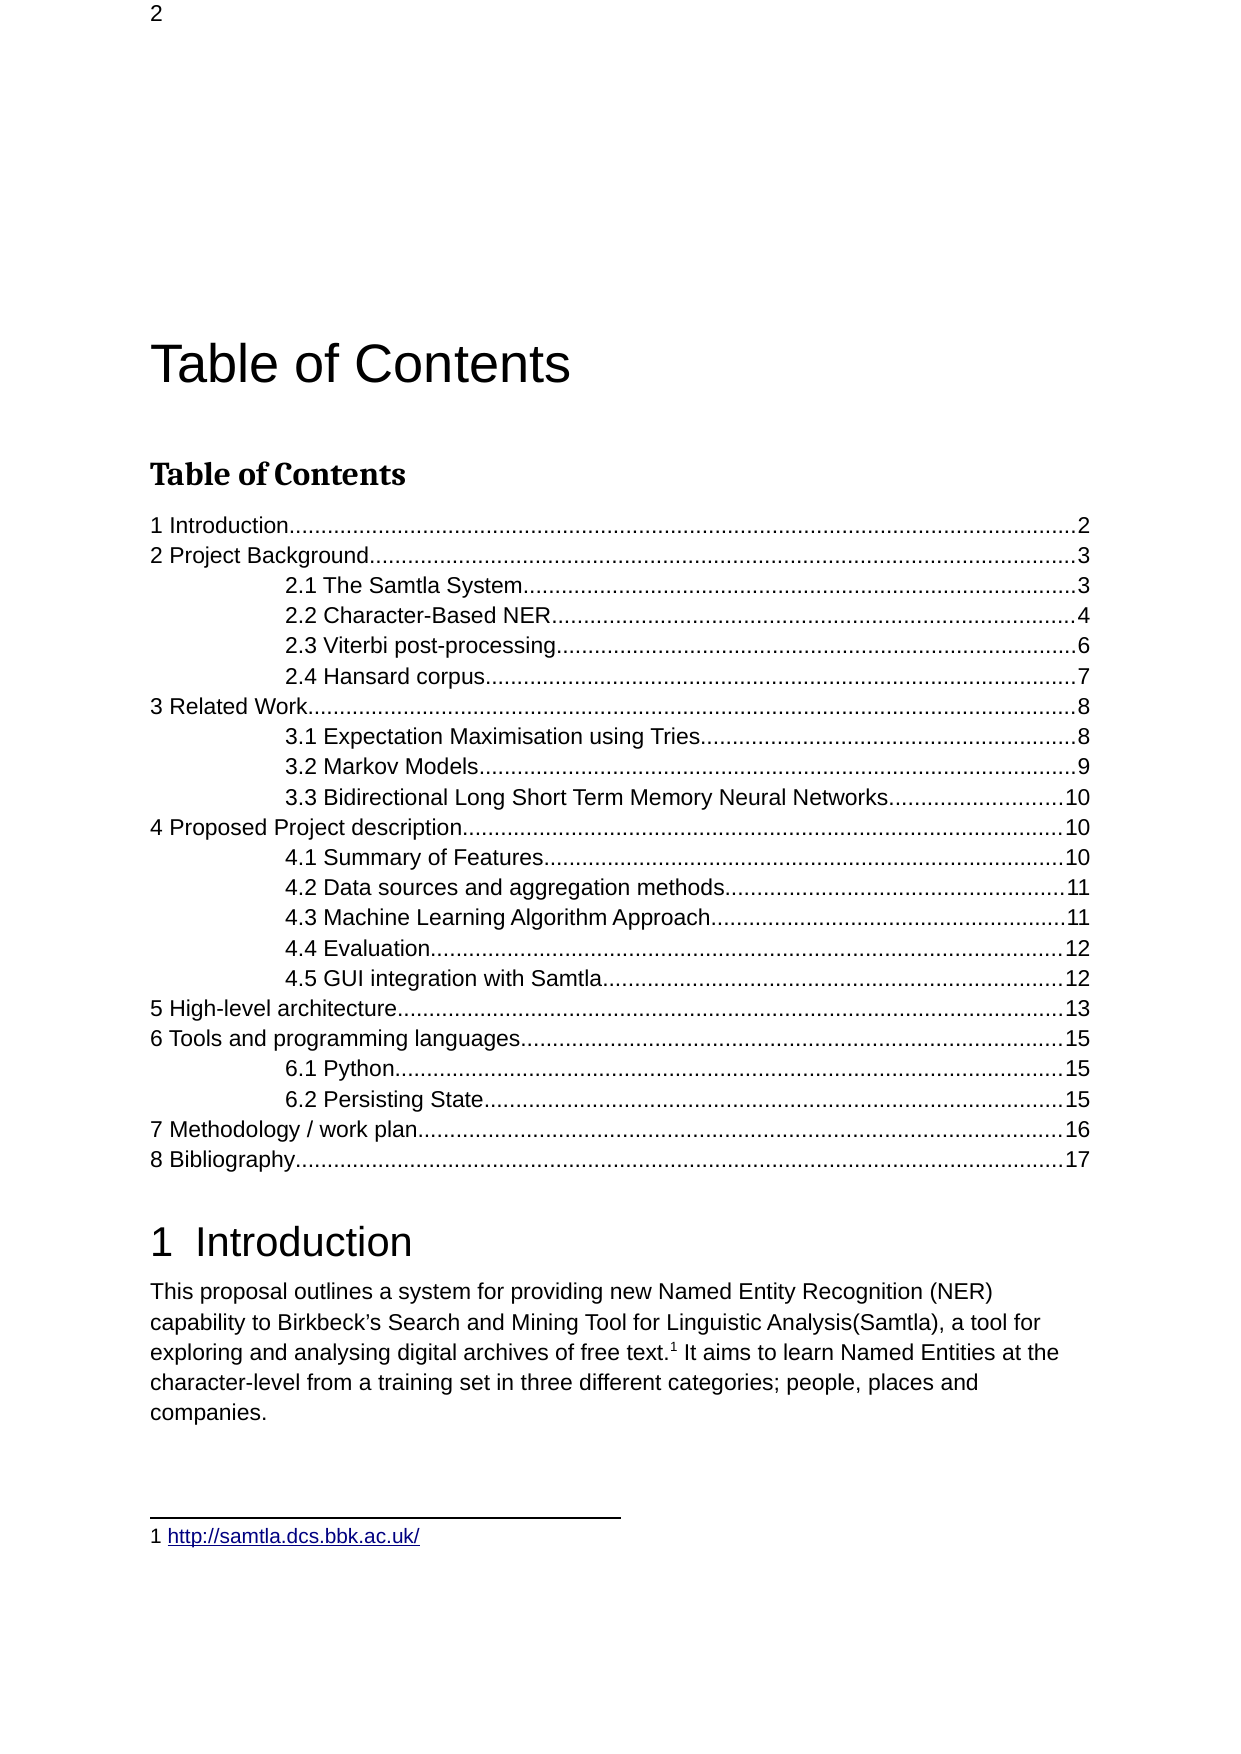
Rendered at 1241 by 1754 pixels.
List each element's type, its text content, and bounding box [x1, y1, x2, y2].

subtitle Introduction [150, 1218, 1090, 1266]
text This proposal outlines a system for providing new Named Entity Recognition (NER) capability to Birkbeck’s Search and Mining Tool for Linguistic Analysis(Samtla), a tool for exploring and analysing digital archives of free text. It aims to learn Named Entities at the character-level from a training set in three different categories; people, places and companies. [150, 1278, 1090, 1425]
subtitle 5 High-level architecture 13 [150, 995, 1090, 1021]
subtitle 7 Methodology / work plan 16 [150, 1116, 1090, 1142]
subtitle 1 Introduction 2 [150, 512, 1090, 538]
subtitle 2 Project Background 3 [150, 542, 1090, 568]
subtitle 2.4 Hansard corpus 7 [150, 663, 1090, 689]
subtitle 3.3 Bidirectional Long Short Term Memory Neural Networks 10 [150, 783, 1090, 810]
subtitle 2.3 Viterbi post-processing 6 [150, 632, 1090, 659]
subtitle 3 Related Work 8 [150, 693, 1090, 719]
subtitle 4.4 Evaluation 12 [150, 934, 1090, 961]
subtitle 6.1 Python 15 [150, 1055, 1090, 1082]
subtitle 4.2 Data sources and aggregation methods 11 [150, 874, 1090, 900]
subtitle 3.1 Expectation Maximisation using Tries 8 [150, 723, 1090, 749]
subtitle 2.1 The Samtla System 3 [150, 572, 1090, 598]
subtitle Table of Contents [150, 455, 1090, 493]
subtitle 3.2 Markov Models 9 [150, 753, 1090, 779]
subtitle 6 Tools and programming languages 15 [150, 1025, 1090, 1051]
subtitle 4.5 GUI integration with Samtla 12 [150, 965, 1090, 991]
title Table of Contents [150, 331, 1090, 393]
subtitle 4 Proposed Project description 10 [150, 814, 1090, 840]
subtitle 2.2 Character-Based NER 4 [150, 602, 1090, 628]
subtitle 6.2 Persisting State 15 [150, 1086, 1090, 1112]
subtitle 8 Bibliography 17 [150, 1146, 1090, 1172]
subtitle 4.3 Machine Learning Algorithm Approach 11 [150, 904, 1090, 931]
subtitle 4.1 Summary of Features 10 [150, 844, 1090, 870]
text http://samtla.dcs.bbk.ac.uk/ [150, 1524, 1090, 1548]
